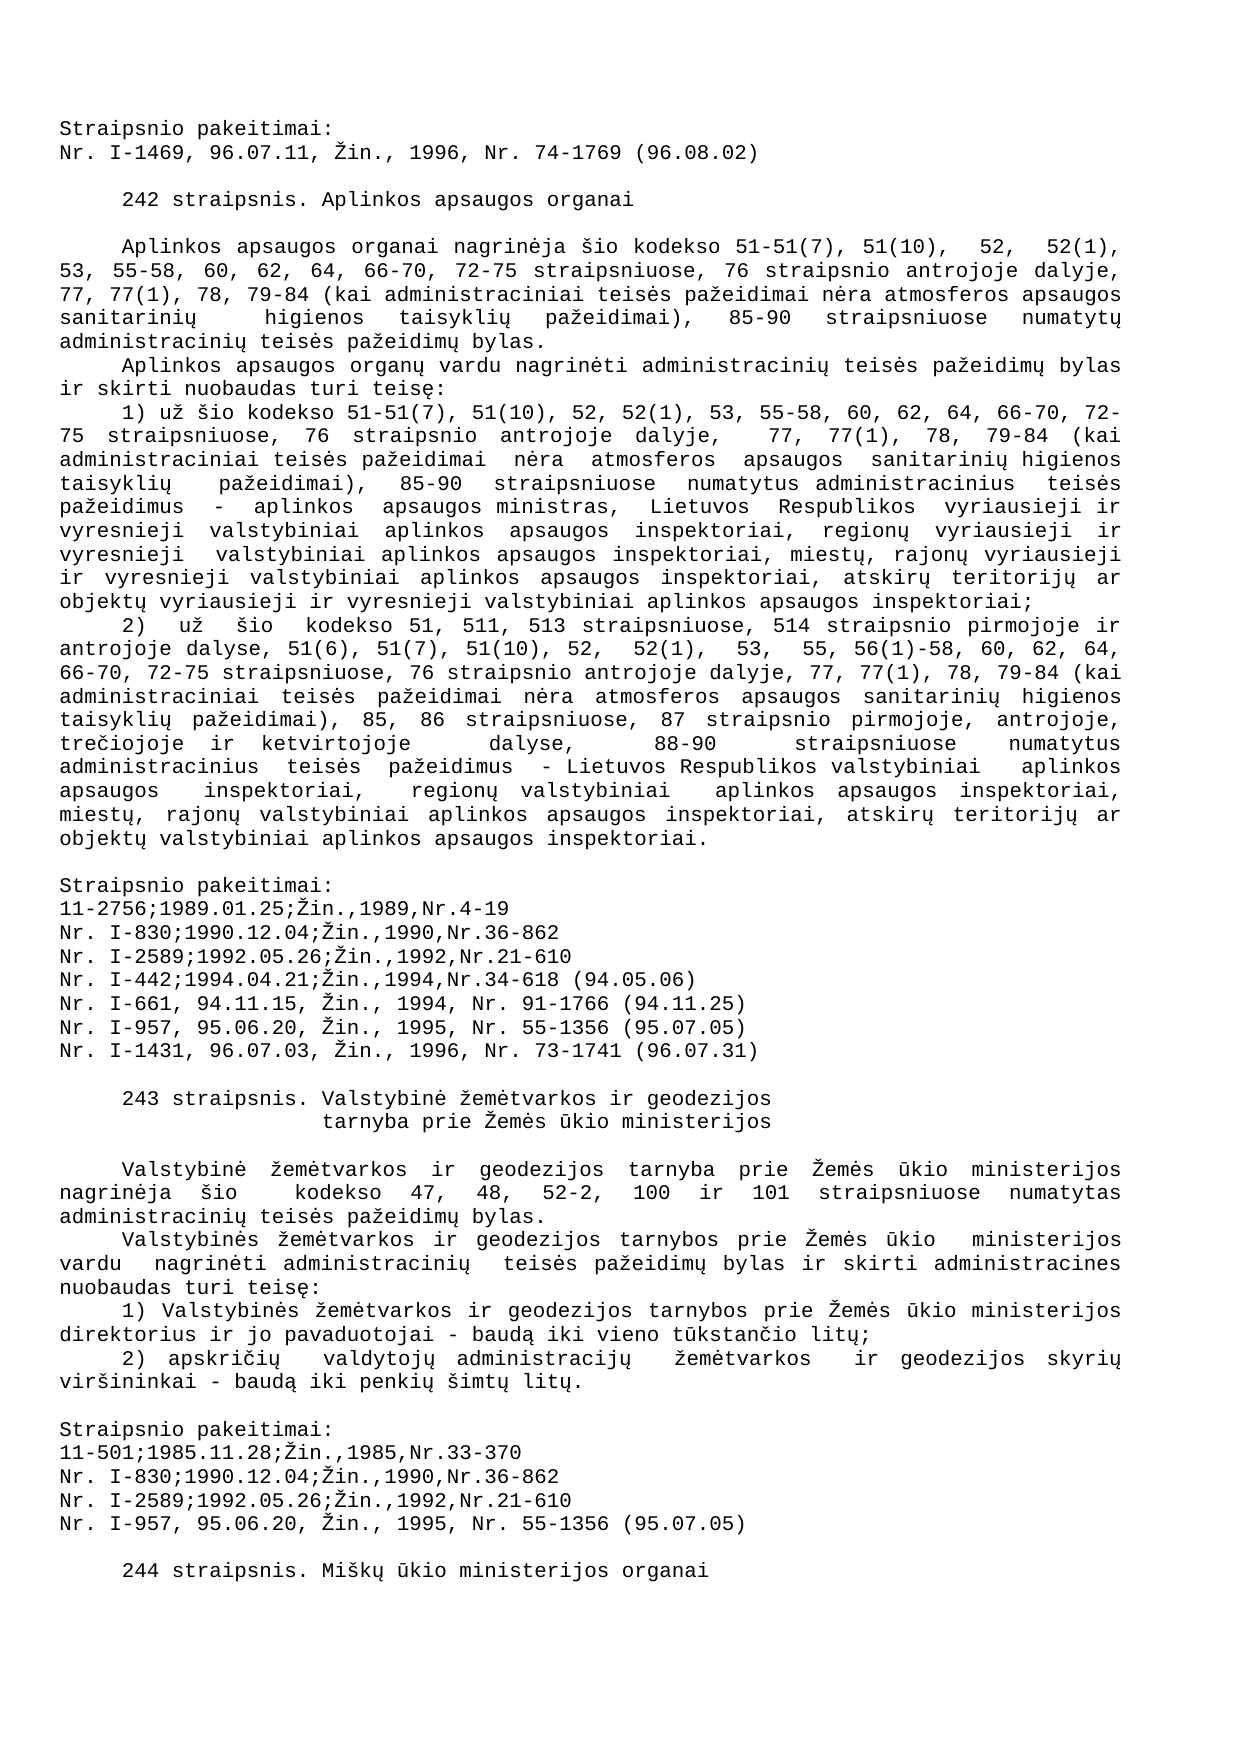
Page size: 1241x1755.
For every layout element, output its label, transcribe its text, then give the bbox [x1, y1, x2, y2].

text Valstybinė žemėtvarkos ir geodezijos tarnyba prie Žemės ūkio ministerijos nagrinėja šio kodekso 47, 48, 52-2, 100 ir 101 straipsniuose numatytas administracinių teisės pažeidimų bylas. [59, 1158, 1122, 1229]
text Nr. I-957, 95.06.20, Žin., 1995, Nr. 55-1356 (95.07.05) [59, 1513, 1122, 1537]
text Nr. I-2589;1992.05.26;Žin.,1992,Nr.21-610 [59, 1489, 1122, 1513]
text Nr. I-830;1990.12.04;Žin.,1990,Nr.36-862 [59, 922, 1122, 946]
text Nr. I-957, 95.06.20, Žin., 1995, Nr. 55-1356 (95.07.05) [59, 1017, 1122, 1040]
text Nr. I-1431, 96.07.03, Žin., 1996, Nr. 73-1741 (96.07.31) [59, 1040, 1122, 1064]
text 2) apskričių valdytojų administracijų žemėtvarkos ir geodezijos skyrių viršininkai - baudą iki penkių šimtų litų. [59, 1348, 1122, 1395]
text Aplinkos apsaugos organai nagrinėja šio kodekso 51-51(7), 51(10), 52, 52(1), 53, 55-58, 60, 62, 64, 66-70, 72-75 straipsniuose, 76 straipsnio antrojoje dalyje, 77, 77(1), 78, 79-84 (kai administraciniai teisės pažeidimai nėra atmosferos apsaugos sanitarinių higienos taisyklių pažeidimai), 85-90 straipsniuose numatytų administracinių teisės pažeidimų bylas. [59, 236, 1122, 354]
text tarnyba prie Žemės ūkio ministerijos [59, 1111, 1122, 1135]
text Nr. I-2589;1992.05.26;Žin.,1992,Nr.21-610 [59, 946, 1122, 969]
text 11-2756;1989.01.25;Žin.,1989,Nr.4-19 [59, 898, 1122, 922]
text 244 straipsnis. Miškų ūkio ministerijos organai [59, 1561, 1122, 1584]
text Nr. I-442;1994.04.21;Žin.,1994,Nr.34-618 (94.05.06) [59, 969, 1122, 993]
text Nr. I-830;1990.12.04;Žin.,1990,Nr.36-862 [59, 1466, 1122, 1489]
text 243 straipsnis. Valstybinė žemėtvarkos ir geodezijos [59, 1088, 1122, 1111]
text 242 straipsnis. Aplinkos apsaugos organai [59, 189, 1122, 213]
text Valstybinės žemėtvarkos ir geodezijos tarnybos prie Žemės ūkio ministerijos vardu nagrinėti administracinių teisės pažeidimų bylas ir skirti administracines nuobaudas turi teisę: [59, 1229, 1122, 1300]
text Nr. I-661, 94.11.15, Žin., 1994, Nr. 91-1766 (94.11.25) [59, 993, 1122, 1017]
text 11-501;1985.11.28;Žin.,1985,Nr.33-370 [59, 1442, 1122, 1466]
text Nr. I-1469, 96.07.11, Žin., 1996, Nr. 74-1769 (96.08.02) [59, 142, 1122, 165]
text 2) už šio kodekso 51, 511, 513 straipsniuose, 514 straipsnio pirmojoje ir antrojoje dalyse, 51(6), 51(7), 51(10), 52, 52(1), 53, 55, 56(1)-58, 60, 62, 64, 66-70, 72-75 straipsniuose, 76 straipsnio antrojoje dalyje, 77, 77(1), 78, 79-84 (kai administraciniai teisės pažeidimai nėra atmosferos apsaugos sanitarinių higienos taisyklių pažeidimai), 85, 86 straipsniuose, 87 straipsnio pirmojoje, antrojoje, trečiojoje ir ketvirtojoje dalyse, 88-90 straipsniuose numatytus administracinius teisės pažeidimus - Lietuvos Respublikos valstybiniai aplinkos apsaugos inspektoriai, regionų valstybiniai aplinkos apsaugos inspektoriai, miestų, rajonų valstybiniai aplinkos apsaugos inspektoriai, atskirų teritorijų ar objektų valstybiniai aplinkos apsaugos inspektoriai. [59, 615, 1122, 851]
text 1) Valstybinės žemėtvarkos ir geodezijos tarnybos prie Žemės ūkio ministerijos direktorius ir jo pavaduotojai - baudą iki vieno tūkstančio litų; [59, 1300, 1122, 1348]
text Aplinkos apsaugos organų vardu nagrinėti administracinių teisės pažeidimų bylas ir skirti nuobaudas turi teisę: [59, 354, 1122, 402]
text Straipsnio pakeitimai: [59, 118, 1122, 142]
text Straipsnio pakeitimai: [59, 875, 1122, 898]
text 1) už šio kodekso 51-51(7), 51(10), 52, 52(1), 53, 55-58, 60, 62, 64, 66-70, 72-75 straipsniuose, 76 straipsnio antrojoje dalyje, 77, 77(1), 78, 79-84 (kai administraciniai teisės pažeidimai nėra atmosferos apsaugos sanitarinių higienos taisyklių pažeidimai), 85-90 straipsniuose numatytus administracinius teisės pažeidimus - aplinkos apsaugos ministras, Lietuvos Respublikos vyriausieji ir vyresnieji valstybiniai aplinkos apsaugos inspektoriai, regionų vyriausieji ir vyresnieji valstybiniai aplinkos apsaugos inspektoriai, miestų, rajonų vyriausieji ir vyresnieji valstybiniai aplinkos apsaugos inspektoriai, atskirų teritorijų ar objektų vyriausieji ir vyresnieji valstybiniai aplinkos apsaugos inspektoriai; [59, 402, 1122, 615]
text Straipsnio pakeitimai: [59, 1419, 1122, 1442]
